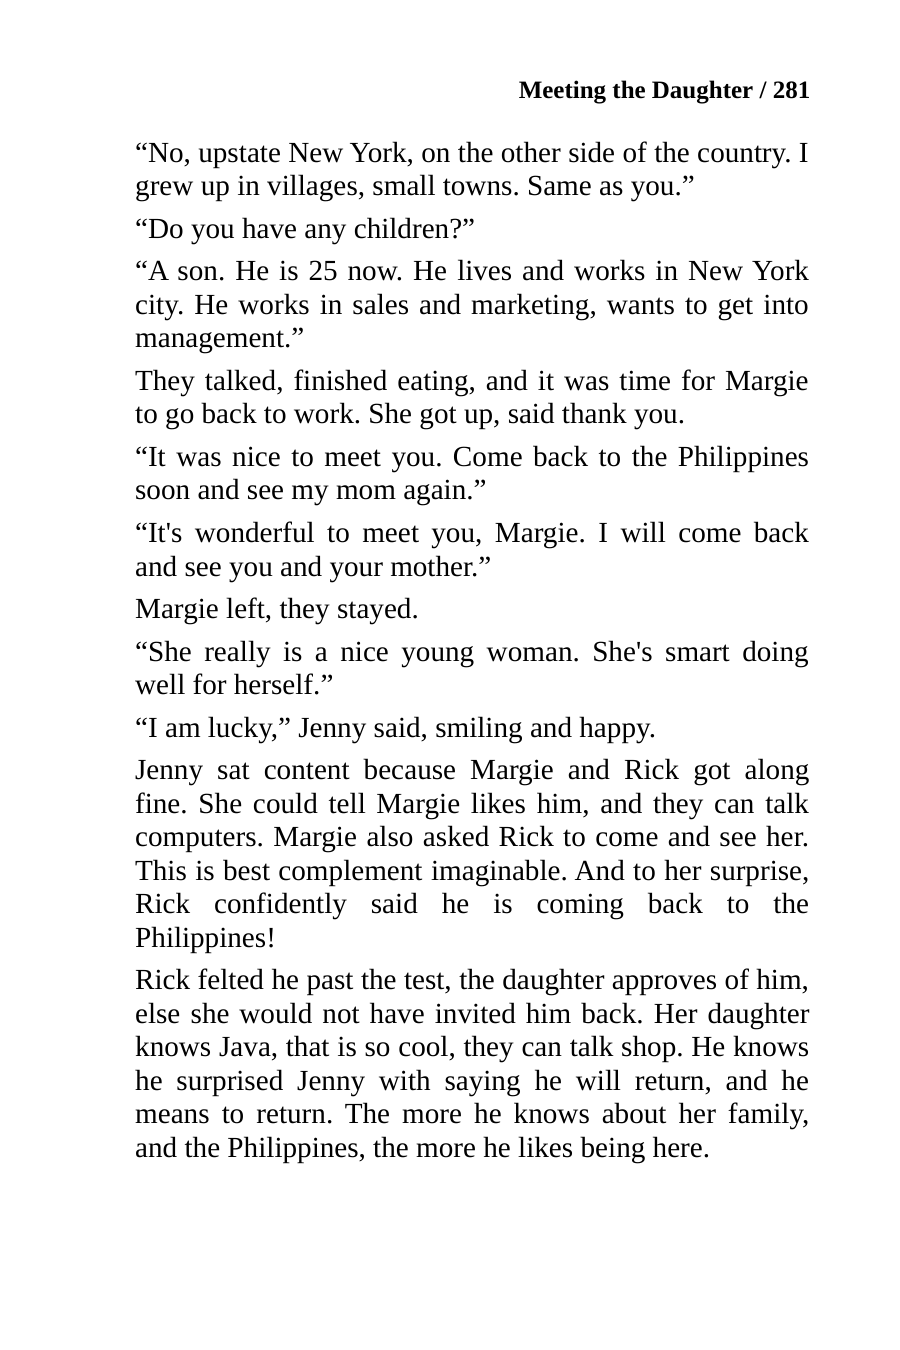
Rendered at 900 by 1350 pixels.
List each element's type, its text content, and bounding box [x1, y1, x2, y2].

text “Do you have any children?” [135, 211, 810, 244]
text “She really is a nice young woman. She's smart doing well for herself.” [135, 634, 810, 701]
text “It was nice to meet you. Come back to the Philippines soon and see my mom again.” [135, 439, 810, 506]
text They talked, finished eating, and it was time for Margie to go back to work. She got up, said thank you. [135, 363, 810, 430]
text “It's wonderful to meet you, Margie. I will come back and see you and your mother.” [135, 515, 810, 582]
text Rick felted he past the test, the daughter approves of him, else she would not have invited him back. Her daughter knows Java, that is so cool, they can talk shop. He knows he surprised Jenny with saying he will return, and he means to return. The more he knows about her family, and the Philippines, the more he likes being here. [135, 962, 810, 1164]
text “A son. He is 25 now. He lives and works in New York city. He works in sales and marketing, wants to get into management.” [135, 253, 810, 354]
text Jenny sat content because Margie and Rick got along fine. She could tell Margie likes him, and they can talk computers. Margie also asked Rick to come and see her. This is best complement imaginable. And to her surprise, Rick confidently said he is coming back to the Philippines! [135, 752, 810, 953]
text “No, upstate New York, on the other side of the country. I grew up in villages, small towns. Same as you.” [135, 135, 810, 202]
text “I am lucky,” Jenny said, smiling and happy. [135, 710, 810, 743]
text Margie left, they stayed. [135, 591, 810, 625]
